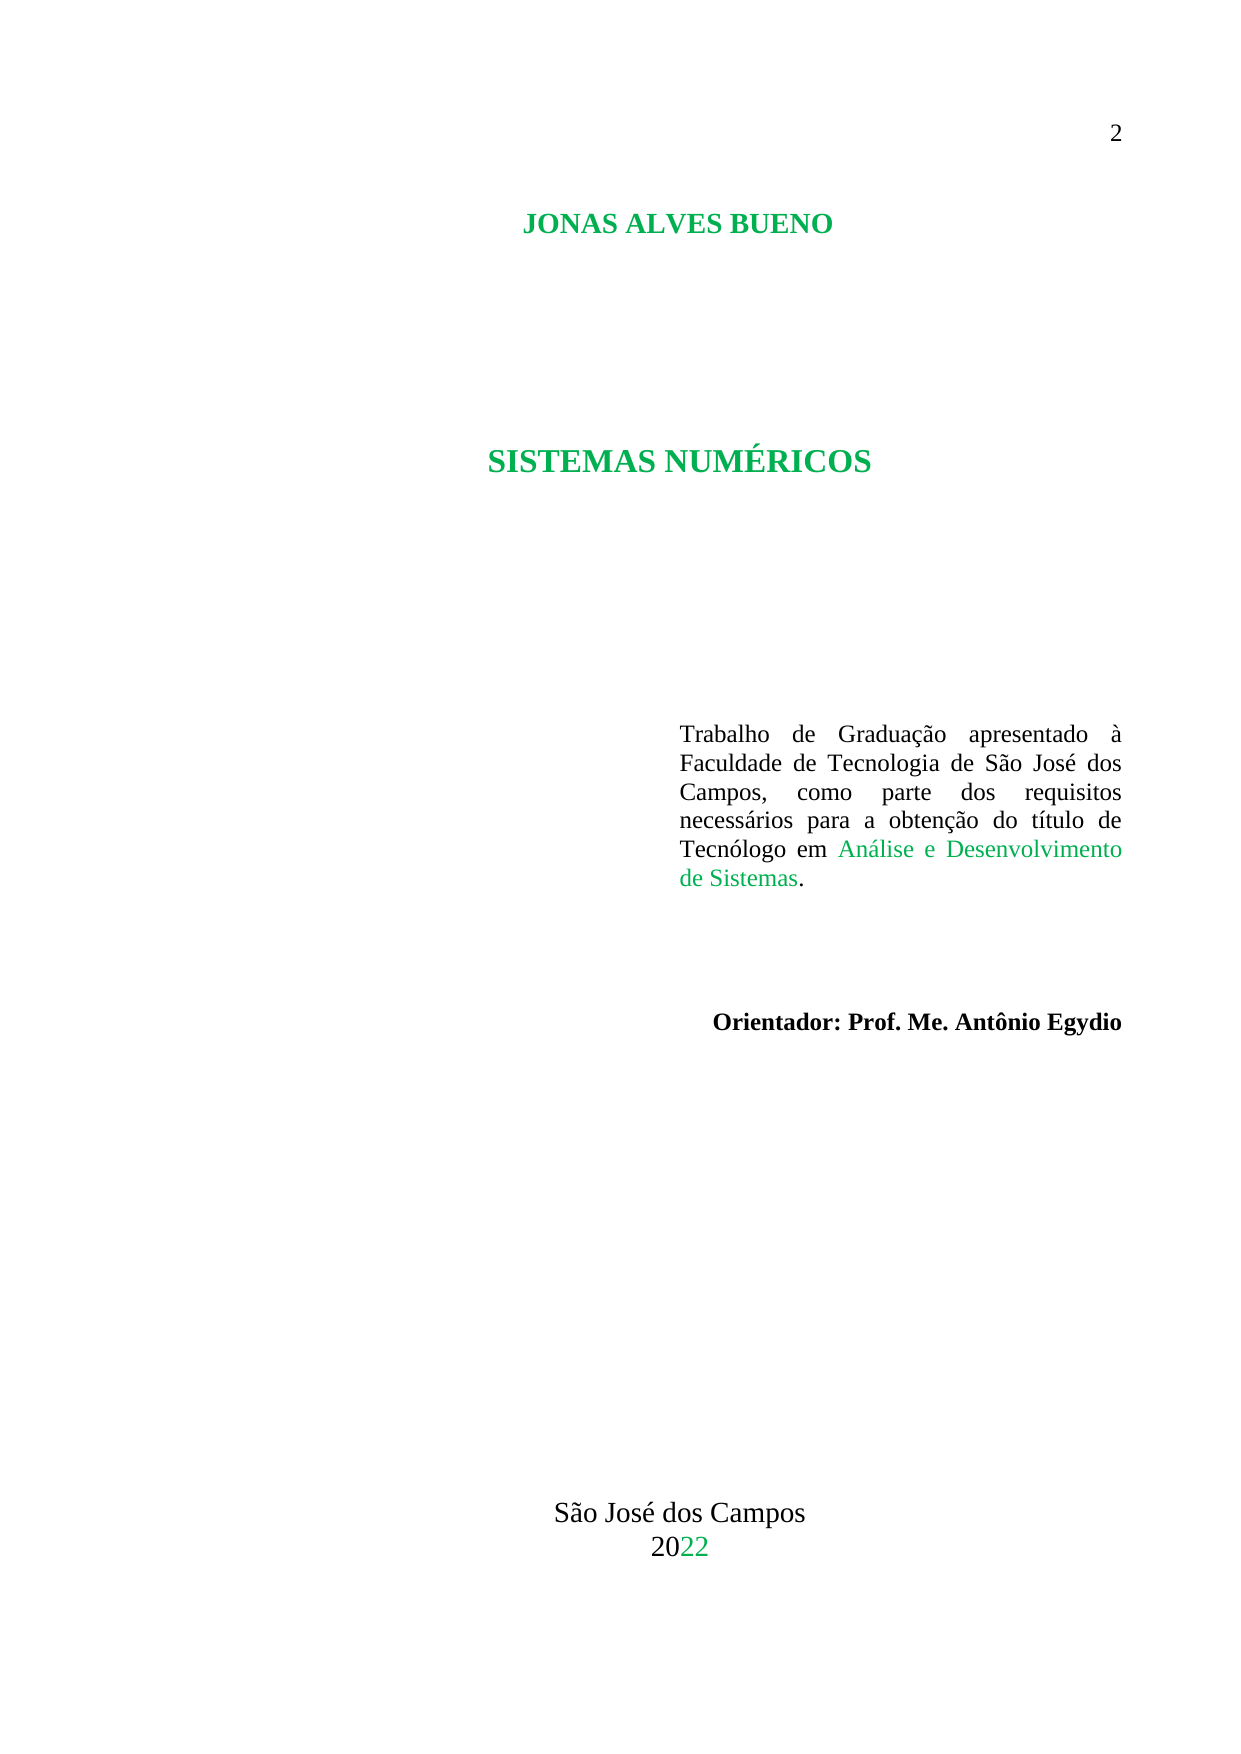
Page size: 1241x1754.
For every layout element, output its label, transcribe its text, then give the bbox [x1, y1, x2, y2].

text JONAS ALVES BUENO [207, 206, 1122, 268]
text 2022 [207, 1529, 1122, 1563]
text SISTEMAS NUMÉRICOS [207, 441, 1122, 480]
text Trabalho de Graduação apresentado à Faculdade de Tecnologia de São José dos Campos, como parte dos requisitos necessários para a obtenção do título de Tecnólogo em Análise e Desenvolvimento de Sistemas. [679, 719, 1122, 892]
text São José dos Campos [207, 1496, 1122, 1529]
text Orientador: Prof. Me. Antônio Egydio [207, 1007, 1122, 1036]
